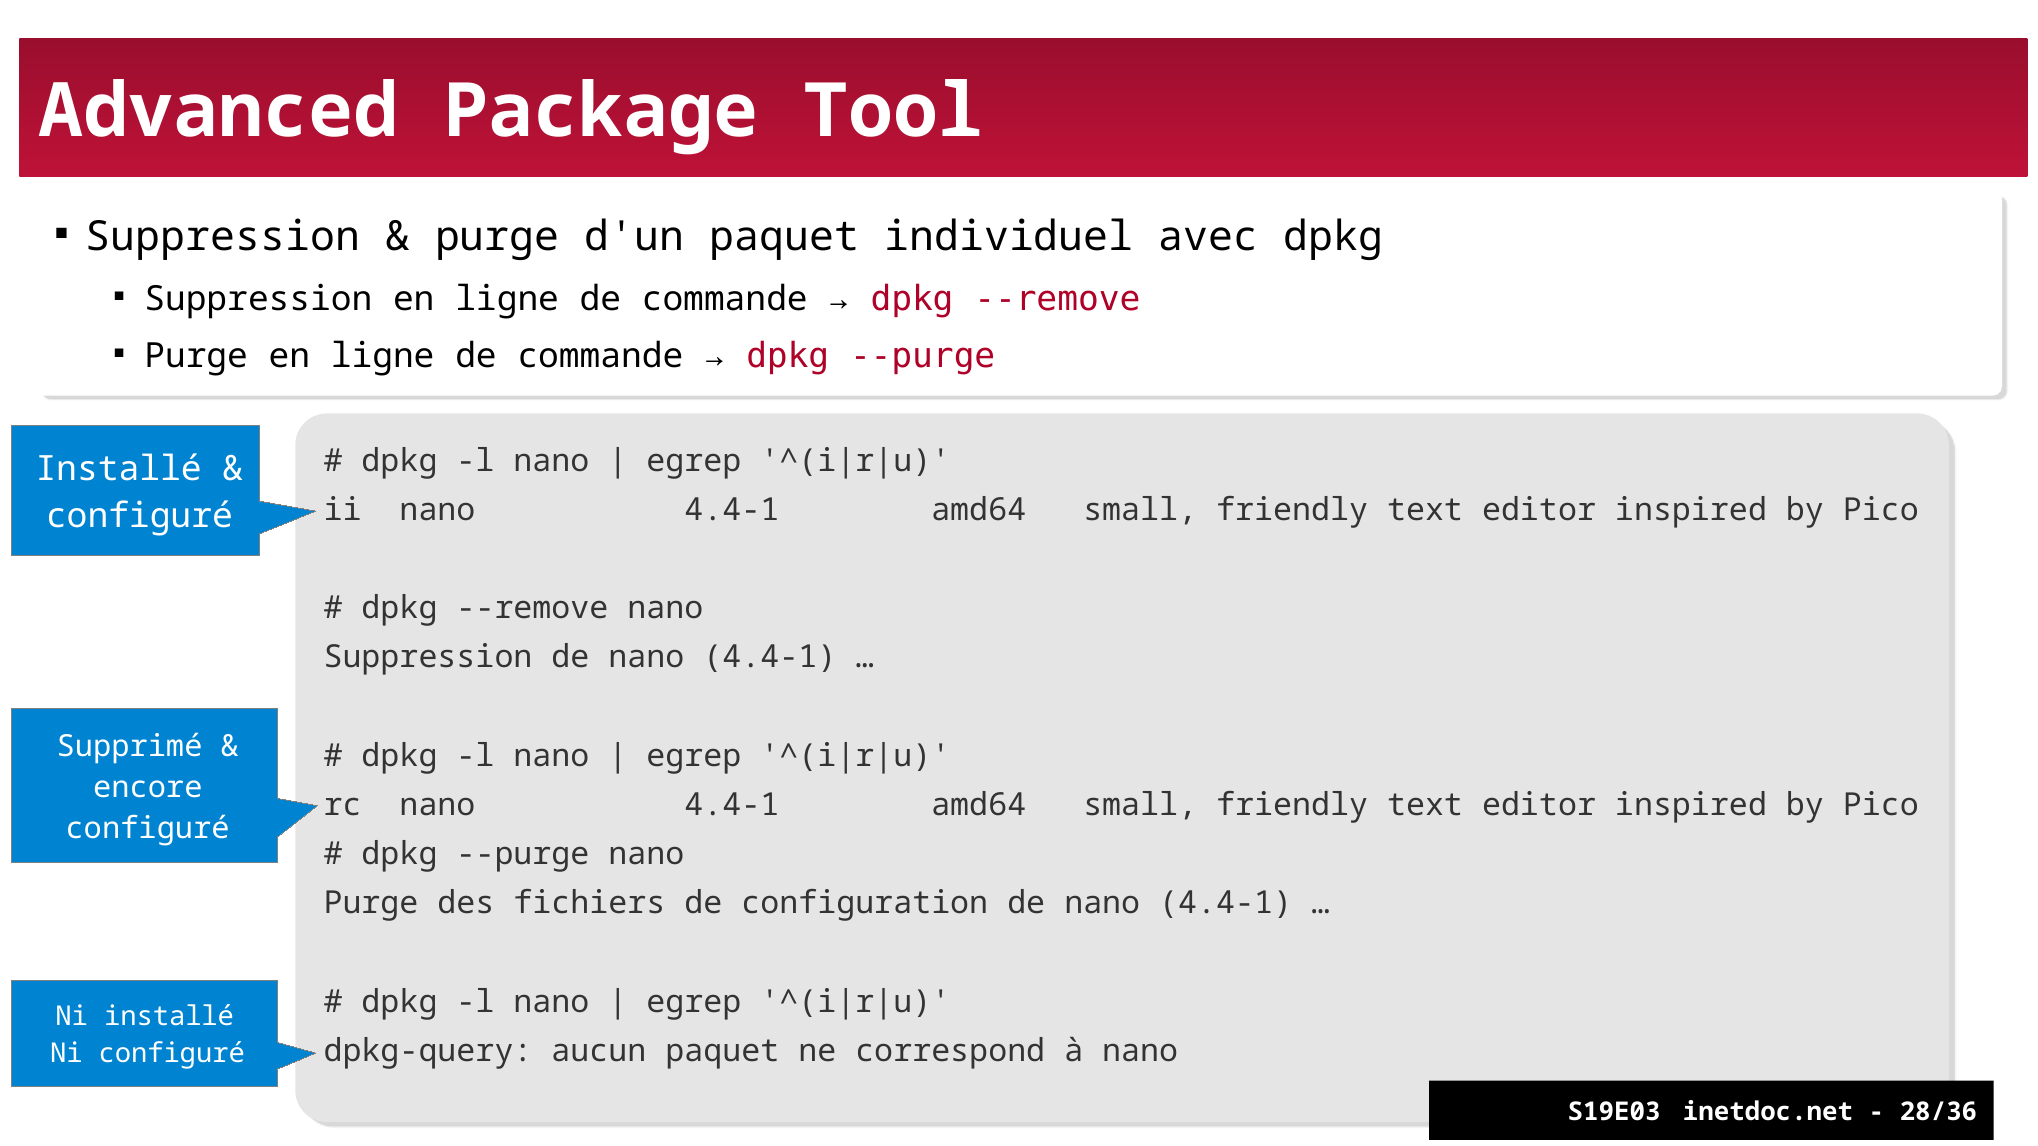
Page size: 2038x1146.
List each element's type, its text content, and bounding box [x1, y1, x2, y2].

text_box Advanced Package Tool [19, 38, 2028, 177]
text_box Installé & configuré [11, 425, 316, 556]
text_box Ni installé Ni configuré [11, 980, 316, 1087]
text_box S19E03 inetdoc.net - <numéro>/36 [1429, 1080, 1994, 1140]
text_box Supprimé & encore configuré [11, 708, 318, 863]
text_box # dpkg -l nano | egrep '^(i|r|u)' ii nano 4.4-1 amd64 small, friendly text editor inspired by Pico # dpkg --remove nano Suppression de nano (4.4-1) … # dpkg -l nano | egrep '^(i|r|u)' rc nano 4.4-1 amd64 small, friendly text editor inspired by Pico # dpkg --purge nano Purge des fichiers de configuration de nano (4.4-1) … # dpkg -l nano | egrep '^(i|r|u)' dpkg-query: aucun paquet ne correspond à nano [295, 413, 1949, 1123]
text_box Suppression & purge d'un paquet individuel avec dpkg Suppression en ligne de commande → dpkg --remove Purge en ligne de commande → dpkg --purge [35, 188, 2003, 396]
